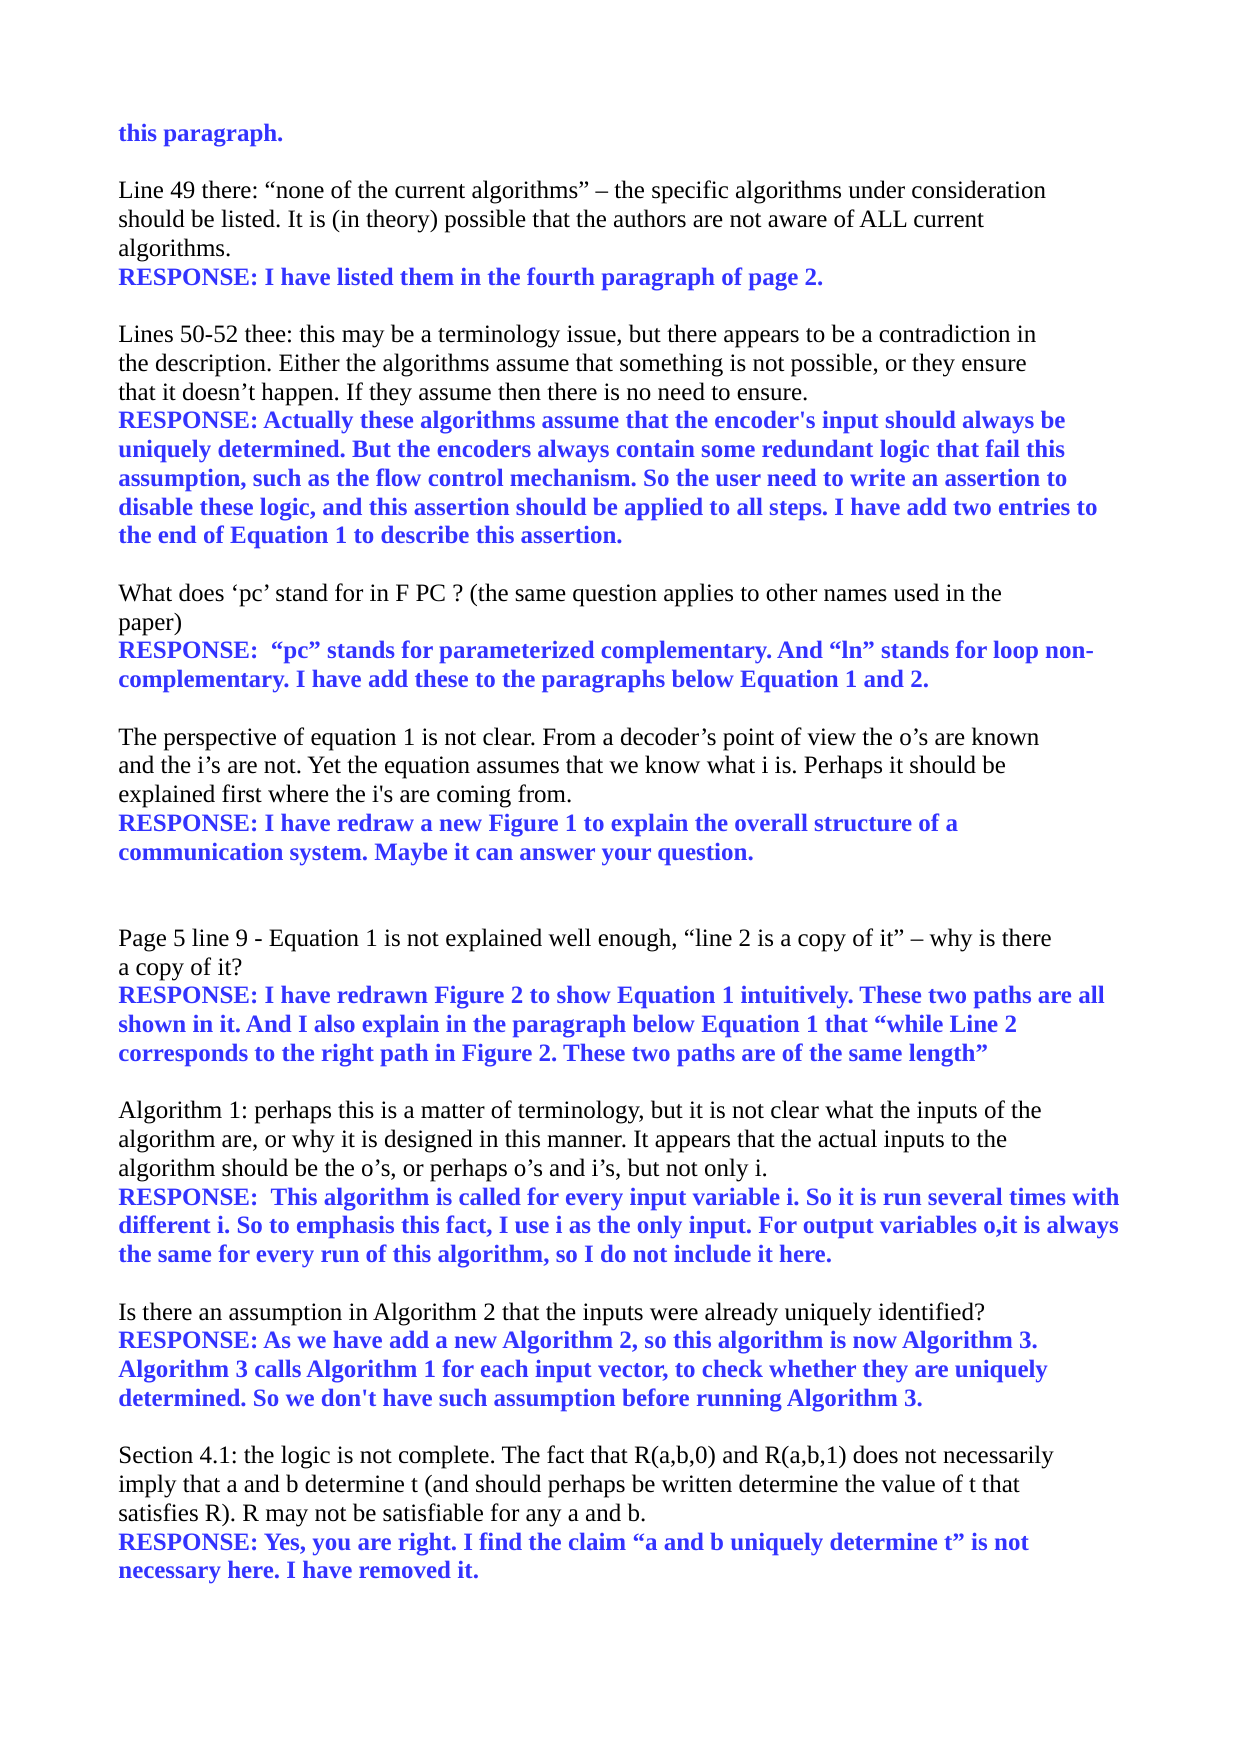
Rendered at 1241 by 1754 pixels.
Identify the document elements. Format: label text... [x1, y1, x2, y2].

text Is there an assumption in Algorithm 2 that the inputs were already uniquely identified? [118, 1297, 1122, 1326]
text RESPONSE: “pc” stands for parameterized complementary. And “ln” stands for loop non-complementary. I have add these to the paragraphs below Equation 1 and 2. [118, 636, 1122, 693]
text a copy of it? [118, 952, 1122, 981]
text should be listed. It is (in theory) possible that the authors are not aware of ALL current [118, 204, 1122, 233]
text Lines 50-52 thee: this may be a terminology issue, but there appears to be a contradiction in [118, 319, 1122, 348]
text algorithm should be the o’s, or perhaps o’s and i’s, but not only i. [118, 1153, 1122, 1182]
text that it doesn’t happen. If they assume then there is no need to ensure. [118, 377, 1122, 406]
text and the i’s are not. Yet the equation assumes that we know what i is. Perhaps it should be [118, 751, 1122, 779]
text satisfies R). R may not be satisfiable for any a and b. [118, 1498, 1122, 1527]
text RESPONSE: I have redraw a new Figure 1 to explain the overall structure of a communication system. Maybe it can answer your question. [118, 808, 1122, 866]
text What does ‘pc’ stand for in F PC ? (the same question applies to other names used in the [118, 578, 1122, 607]
text this paragraph. [118, 118, 1122, 147]
text Page 5 line 9 - Equation 1 is not explained well enough, “line 2 is a copy of it” – why is there [118, 923, 1122, 952]
text explained first where the i's are coming from. [118, 779, 1122, 808]
text The perspective of equation 1 is not clear. From a decoder’s point of view the o’s are known [118, 722, 1122, 751]
text paper) [118, 607, 1122, 636]
text RESPONSE: This algorithm is called for every input variable i. So it is run several times with different i. So to emphasis this fact, I use i as the only input. For output variables o,it is always the same for every run of this algorithm, so I do not include it here. [118, 1182, 1122, 1268]
text Line 49 there: “none of the current algorithms” – the specific algorithms under consideration [118, 176, 1122, 204]
text RESPONSE: I have listed them in the fourth paragraph of page 2. [118, 262, 1122, 291]
text Section 4.1: the logic is not complete. The fact that R(a,b,0) and R(a,b,1) does not necessarily [118, 1441, 1122, 1469]
text RESPONSE: I have redrawn Figure 2 to show Equation 1 intuitively. These two paths are all shown in it. And I also explain in the paragraph below Equation 1 that “while Line 2 corresponds to the right path in Figure 2. These two paths are of the same length” [118, 981, 1122, 1067]
text the description. Either the algorithms assume that something is not possible, or they ensure [118, 348, 1122, 377]
text RESPONSE: As we have add a new Algorithm 2, so this algorithm is now Algorithm 3. [118, 1326, 1122, 1354]
text RESPONSE: Yes, you are right. I find the claim “a and b uniquely determine t” is not necessary here. I have removed it. [118, 1527, 1122, 1584]
text RESPONSE: Actually these algorithms assume that the encoder's input should always be uniquely determined. But the encoders always contain some redundant logic that fail this assumption, such as the flow control mechanism. So the user need to write an assertion to disable these logic, and this assertion should be applied to all steps. I have add two entries to the end of Equation 1 to describe this assertion. [118, 406, 1122, 549]
text Algorithm 1: perhaps this is a matter of terminology, but it is not clear what the inputs of the [118, 1096, 1122, 1124]
text imply that a and b determine t (and should perhaps be written determine the value of t that [118, 1469, 1122, 1498]
text Algorithm 3 calls Algorithm 1 for each input vector, to check whether they are uniquely determined. So we don't have such assumption before running Algorithm 3. [118, 1354, 1122, 1412]
text algorithm are, or why it is designed in this manner. It appears that the actual inputs to the [118, 1124, 1122, 1153]
text algorithms. [118, 233, 1122, 262]
